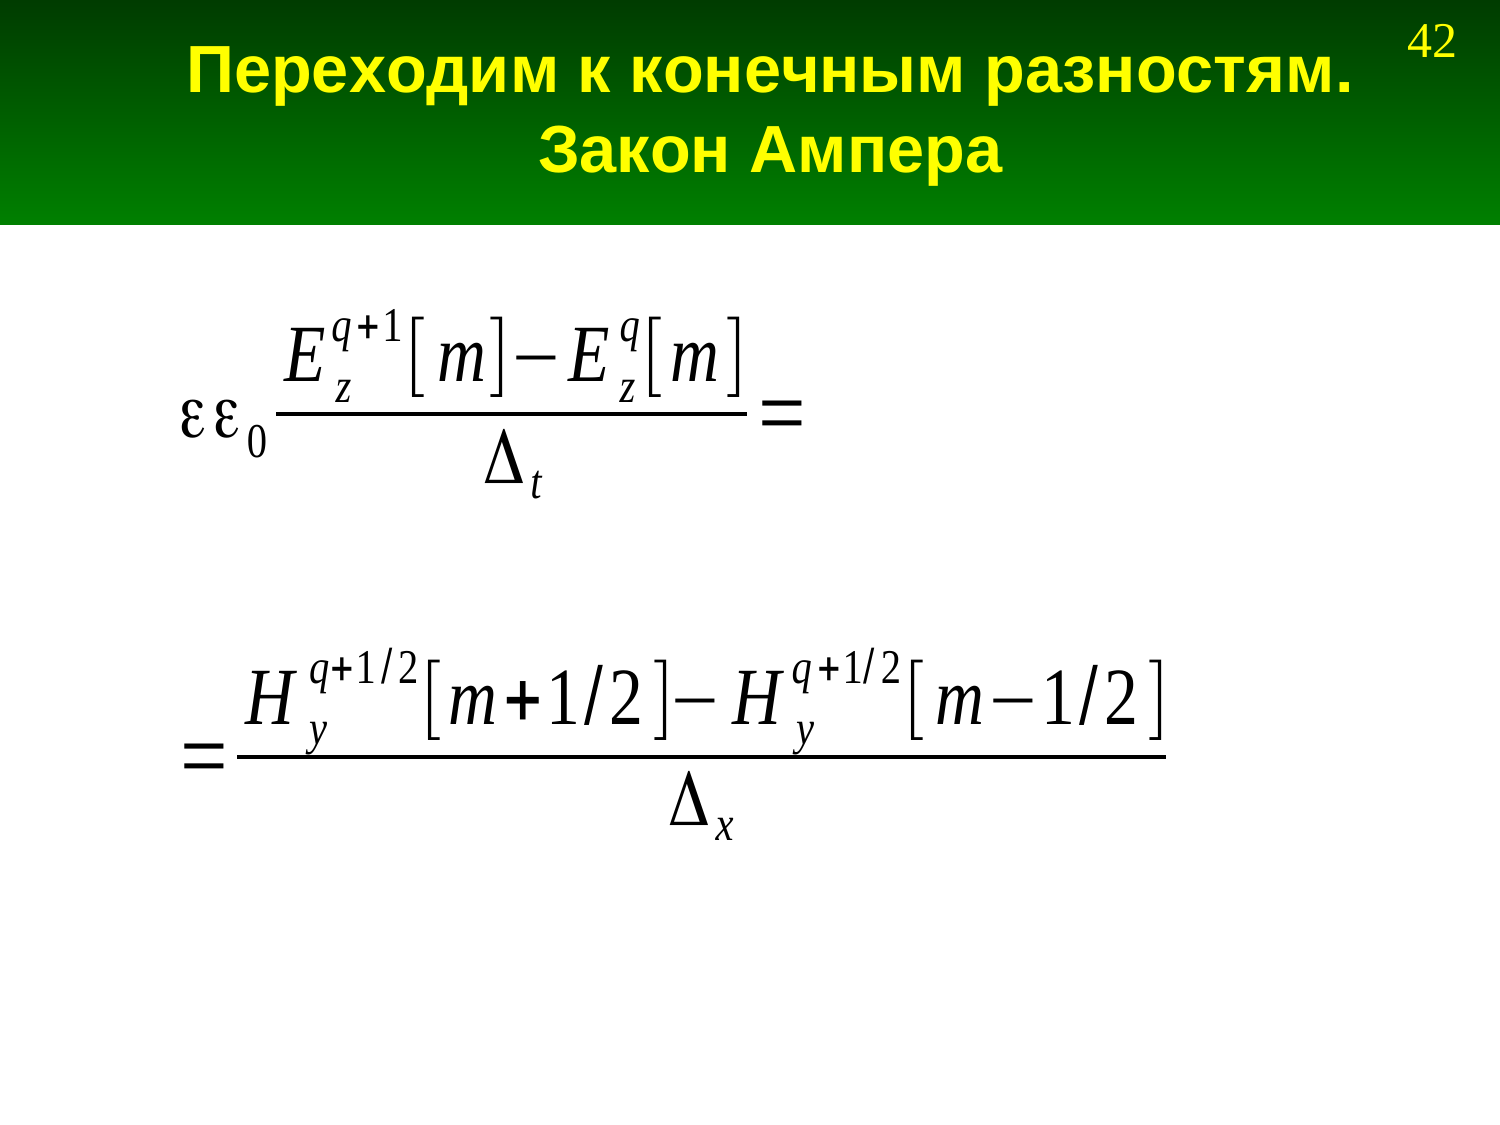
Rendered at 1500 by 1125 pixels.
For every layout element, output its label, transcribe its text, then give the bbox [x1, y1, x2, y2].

title Переходим к конечным разностям. Закон Ампера [100, 0, 1441, 249]
chart [160, 637, 1186, 854]
chart [162, 295, 825, 512]
